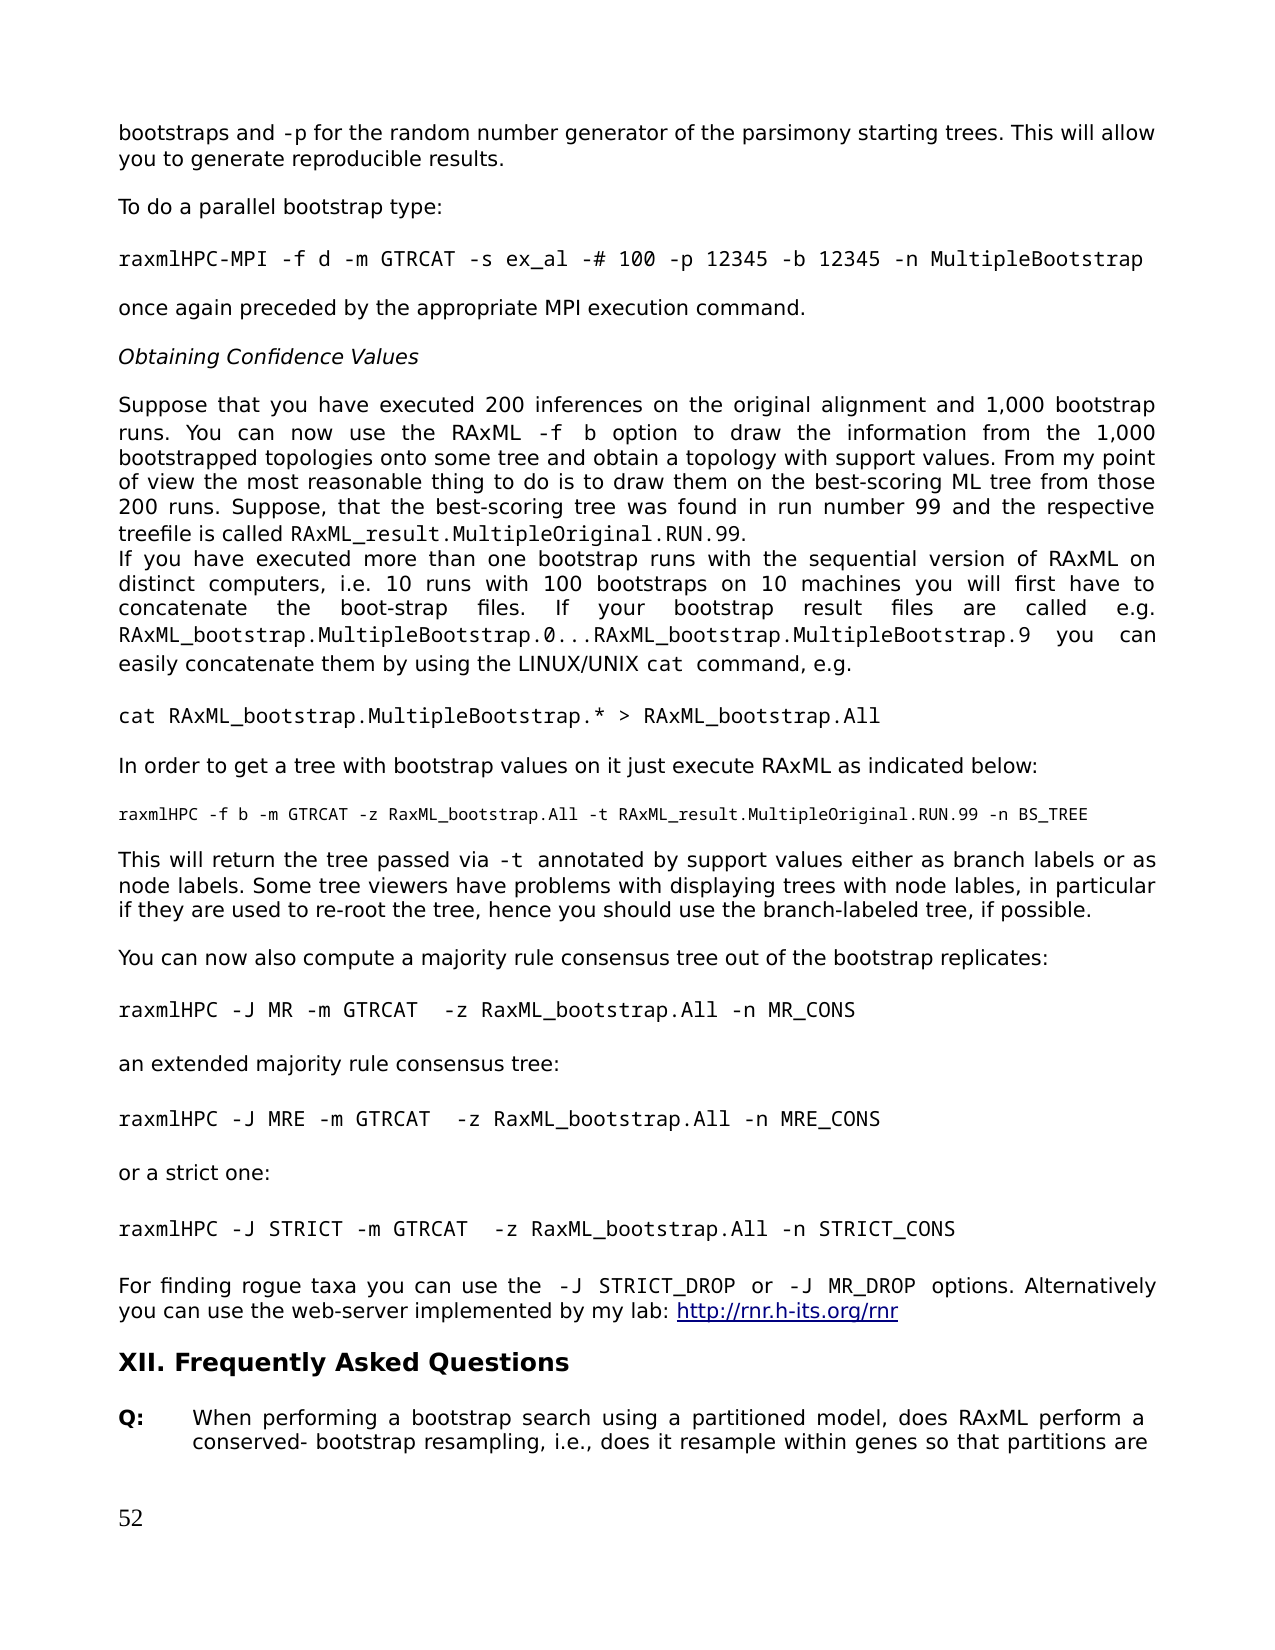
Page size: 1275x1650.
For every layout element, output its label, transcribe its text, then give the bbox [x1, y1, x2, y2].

text In order to get a tree with bootstrap values on it just execute RAxML as indicated below: [118, 754, 1157, 778]
text an extended majority rule consensus tree: [118, 1052, 1157, 1076]
text bootstraps and -p for the random number generator of the parsimony starting trees. This will allow [118, 118, 1157, 147]
text cat RAxML_bootstrap.MultipleBootstrap.* > RAxML_bootstrap.All [118, 701, 1157, 730]
text once again preceded by the appropriate MPI execution command. [118, 296, 1157, 321]
text Obtaining Confidence Values [118, 345, 1157, 369]
text raxmlHPC -J STRICT -m GTRCAT -z RaxML_bootstrap.All -n STRICT_CONS [118, 1214, 1157, 1243]
text You can now also compute a majority rule consensus tree out of the bootstrap replicates: [118, 946, 1157, 971]
text If you have executed more than one bootstrap runs with the sequential version of RAxML on distinct computers, i.e. 10 runs with 100 bootstraps on 10 machines you will first have to concatenate the boot-strap files. If your bootstrap result files are called e.g. RAxML_bootstrap.MultipleBootstrap.0...RAxML_bootstrap.MultipleBootstrap.9 you can easily concatenate them by using the LINUX/UNIX cat command, e.g. [118, 547, 1157, 677]
text XII. Frequently Asked Questions [118, 1348, 1157, 1377]
text or a strict one: [118, 1161, 1157, 1186]
text raxmlHPC -f b -m GTRCAT -z RaxML_bootstrap.All -t RAxML_result.MultipleOriginal.RUN.99 -n BS_TREE [118, 803, 1157, 825]
text raxmlHPC-MPI -f d -m GTRCAT -s ex_al -# 100 -p 12345 -b 12345 -n MultipleBootstrap [118, 244, 1157, 272]
text raxmlHPC -J MRE -m GTRCAT -z RaxML_bootstrap.All -n MRE_CONS [118, 1104, 1157, 1133]
text Suppose that you have executed 200 inferences on the original alignment and 1,000 bootstrap runs. You can now use the RAxML -f b option to draw the information from the 1,000 bootstrapped topologies onto some tree and obtain a topology with support values. From my point of view the most reasonable thing to do is to draw them on the best-scoring ML tree from those 200 runs. Suppose, that the best-scoring tree was found in run number 99 and the respective treefile is called RAxML_result.MultipleOriginal.RUN.99. [118, 393, 1157, 547]
text raxmlHPC -J MR -m GTRCAT -z RaxML_bootstrap.All -n MR_CONS [118, 995, 1157, 1023]
text For finding rogue taxa you can use the -J STRICT_DROP or -J MR_DROP options. Alternatively you can use the web-server implemented by my lab: http://rnr.h-its.org/rnr [118, 1271, 1157, 1324]
text To do a parallel bootstrap type: [118, 195, 1157, 219]
text This will return the tree passed via -t annotated by support values either as branch labels or as node labels. Some tree viewers have problems with displaying trees with node lables, in particular if they are used to re-root the tree, hence you should use the branch-labeled tree, if possible. [118, 845, 1157, 922]
text you to generate reproducible results. [118, 147, 1157, 171]
text Q: When performing a bootstrap search using a partitioned model, does RAxML perform a conserved- bootstrap resampling, i.e., does it resample within genes so that partitions are [118, 1406, 1157, 1454]
